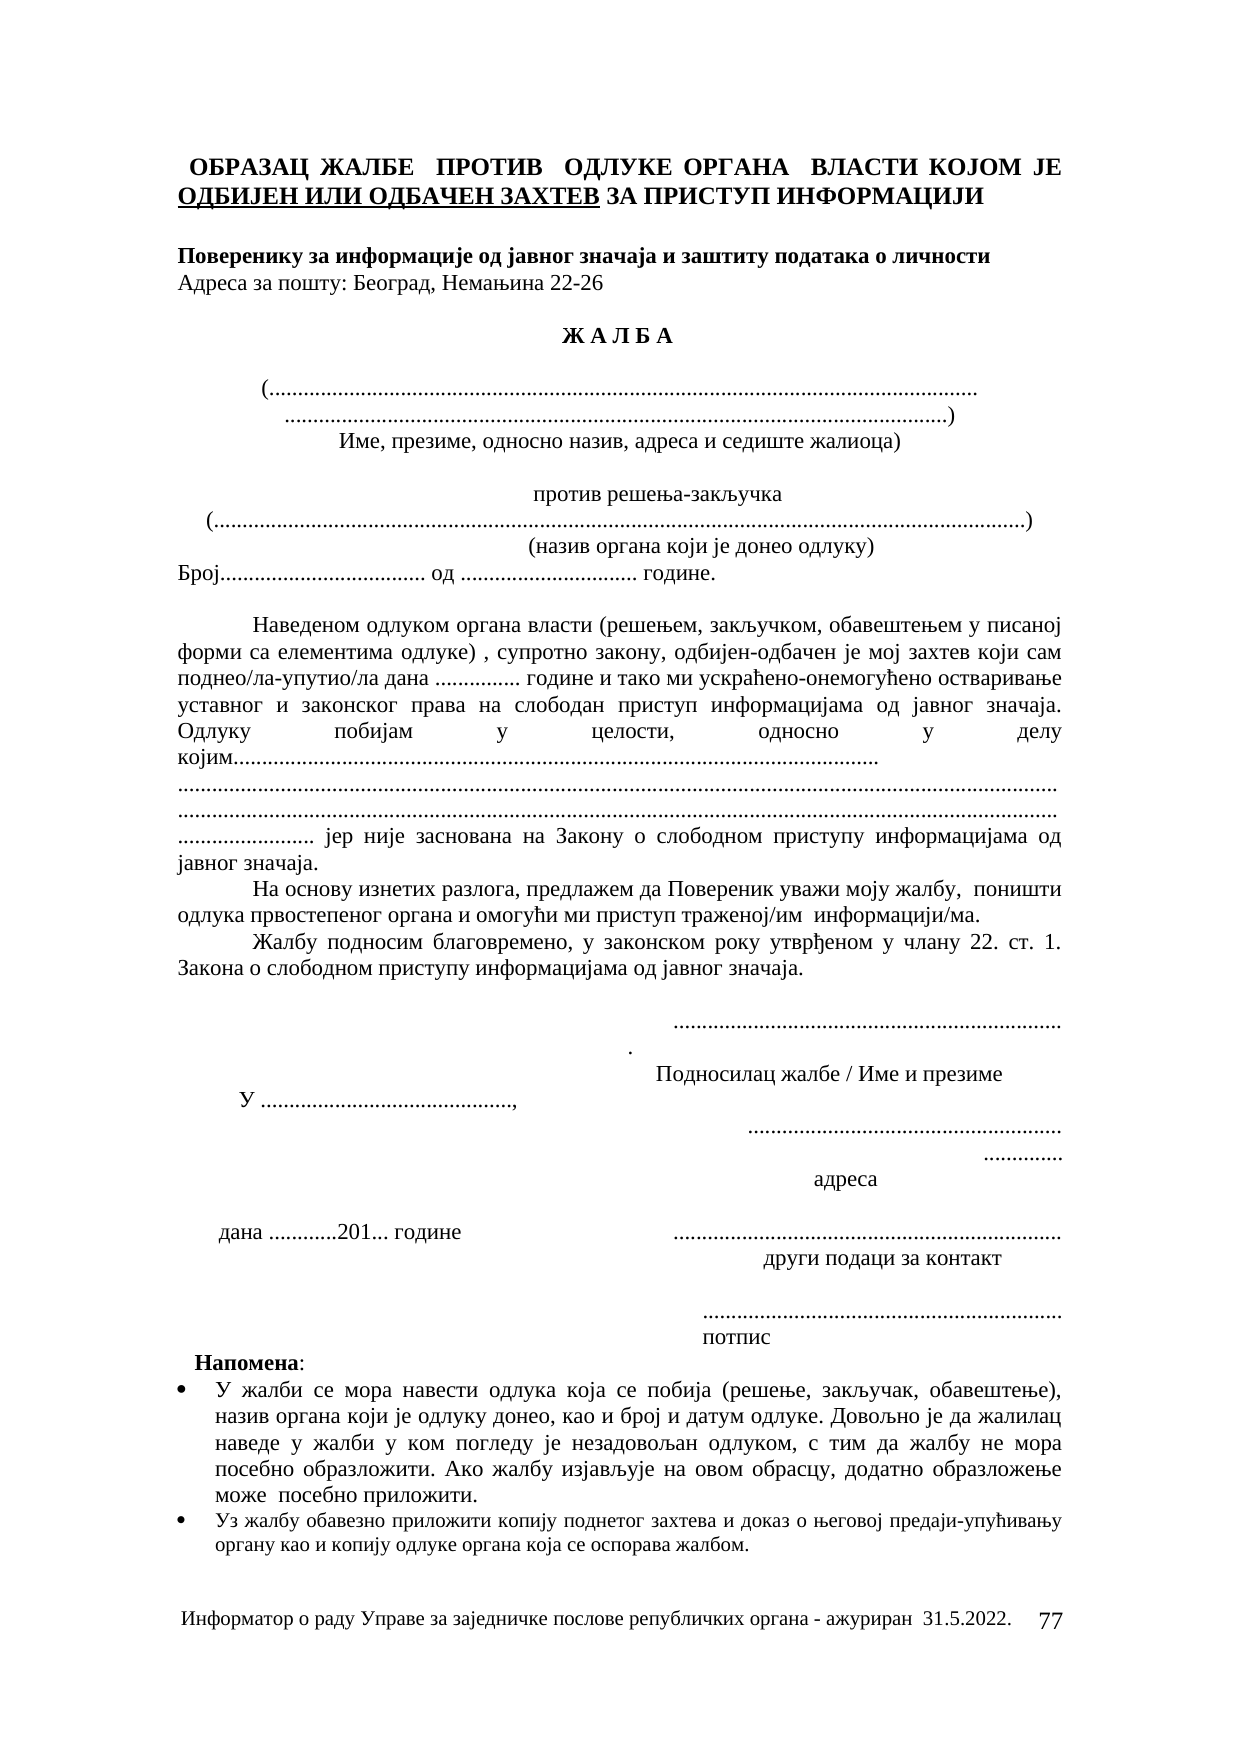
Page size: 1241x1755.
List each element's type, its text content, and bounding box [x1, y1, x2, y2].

subtitle ОБРАЗАЦ ЖАЛБЕ ПРОТИВ ОДЛУКЕ ОРГАНА ВЛАСТИ КОЈОМ ЈЕ ОДБИЈЕН ИЛИ ОДБАЧЕН ЗАХТЕВ ЗА ПРИСТУП ИНФОРМАЦИЈИ [177, 148, 1063, 210]
text Ж А Л Б А [177, 322, 1063, 348]
text ....................................................................................................................) [177, 401, 1063, 427]
text Адреса за пошту: Београд, Немањина 22-26 [177, 269, 1063, 295]
text На основу изнетих разлога, предлажем да Повереник уважи моју жалбу, поништи одлука првостепеног органа и омогући ми приступ траженој/им информацији/ма. [177, 875, 1063, 928]
text Поверенику за информације од јавног значаја и заштиту података о личности [177, 243, 1063, 269]
text Име, презиме, односно назив, адреса и седиште жалиоца) [177, 427, 1063, 453]
text ..................................................................... [627, 1007, 1063, 1059]
text Жалбу подносим благовремено, у законском року утврђеном у члану 22. ст. 1. Закона о слободном приступу информацијама од јавног значаја. [177, 928, 1063, 981]
text Наведеном одлуком органа власти (решењем, закључком, обавештењем у писаној форми са елементима одлуке) , супротно закону, одбијен-одбачен је мој захтев који сам поднео/ла-упутио/ла дана ............... године и тако ми ускраћено-онемогућено остваривање уставног и законског права на слободан приступ информацијама од јавног значаја. Oдлуку побијам у целости, односно у делу којим................................................................................................................. [177, 612, 1063, 770]
text У ............................................, ..................................................................... [177, 1086, 1063, 1165]
text Број.................................... од ............................... године. [177, 559, 1063, 585]
text Подносилац жалбе / Име и презиме [627, 1059, 1063, 1086]
text други подаци за контакт [702, 1244, 1063, 1270]
text (............................................................................................................................ [177, 374, 1063, 401]
text дана ............201... године .................................................................... [177, 1218, 1063, 1244]
text Напомена: [177, 1349, 1063, 1376]
list Уз жалбу обавезно приложити копију поднетог захтева и доказ о његовој предаји-упућивању органу као и копију одлуке органа која се оспорава жалбом. [177, 1508, 1063, 1556]
text (назив органа који је донео одлуку) [177, 532, 1063, 559]
text против решења-закључка (..............................................................................................................................................) [177, 480, 1063, 532]
list У жалби се мора навести одлука која се побија (решење, закључак, обавештење), назив органа који је одлуку донео, као и број и датум одлуке. Довољно је да жалилац наведе у жалби у ком погледу је незадовољан одлуком, с тим да жалбу не мора посебно образложити. Ако жалбу изјављује на овом обрасцу, додатно образложење може посебно приложити. [177, 1376, 1063, 1508]
text ............................................................... потпис [702, 1297, 1063, 1349]
text ............................................................................................................................................................................................................................................................................................................................................ јер није заснована на Закону о слободном приступу информацијама од јавног значаја. [177, 770, 1063, 875]
text адреса [177, 1165, 1063, 1191]
